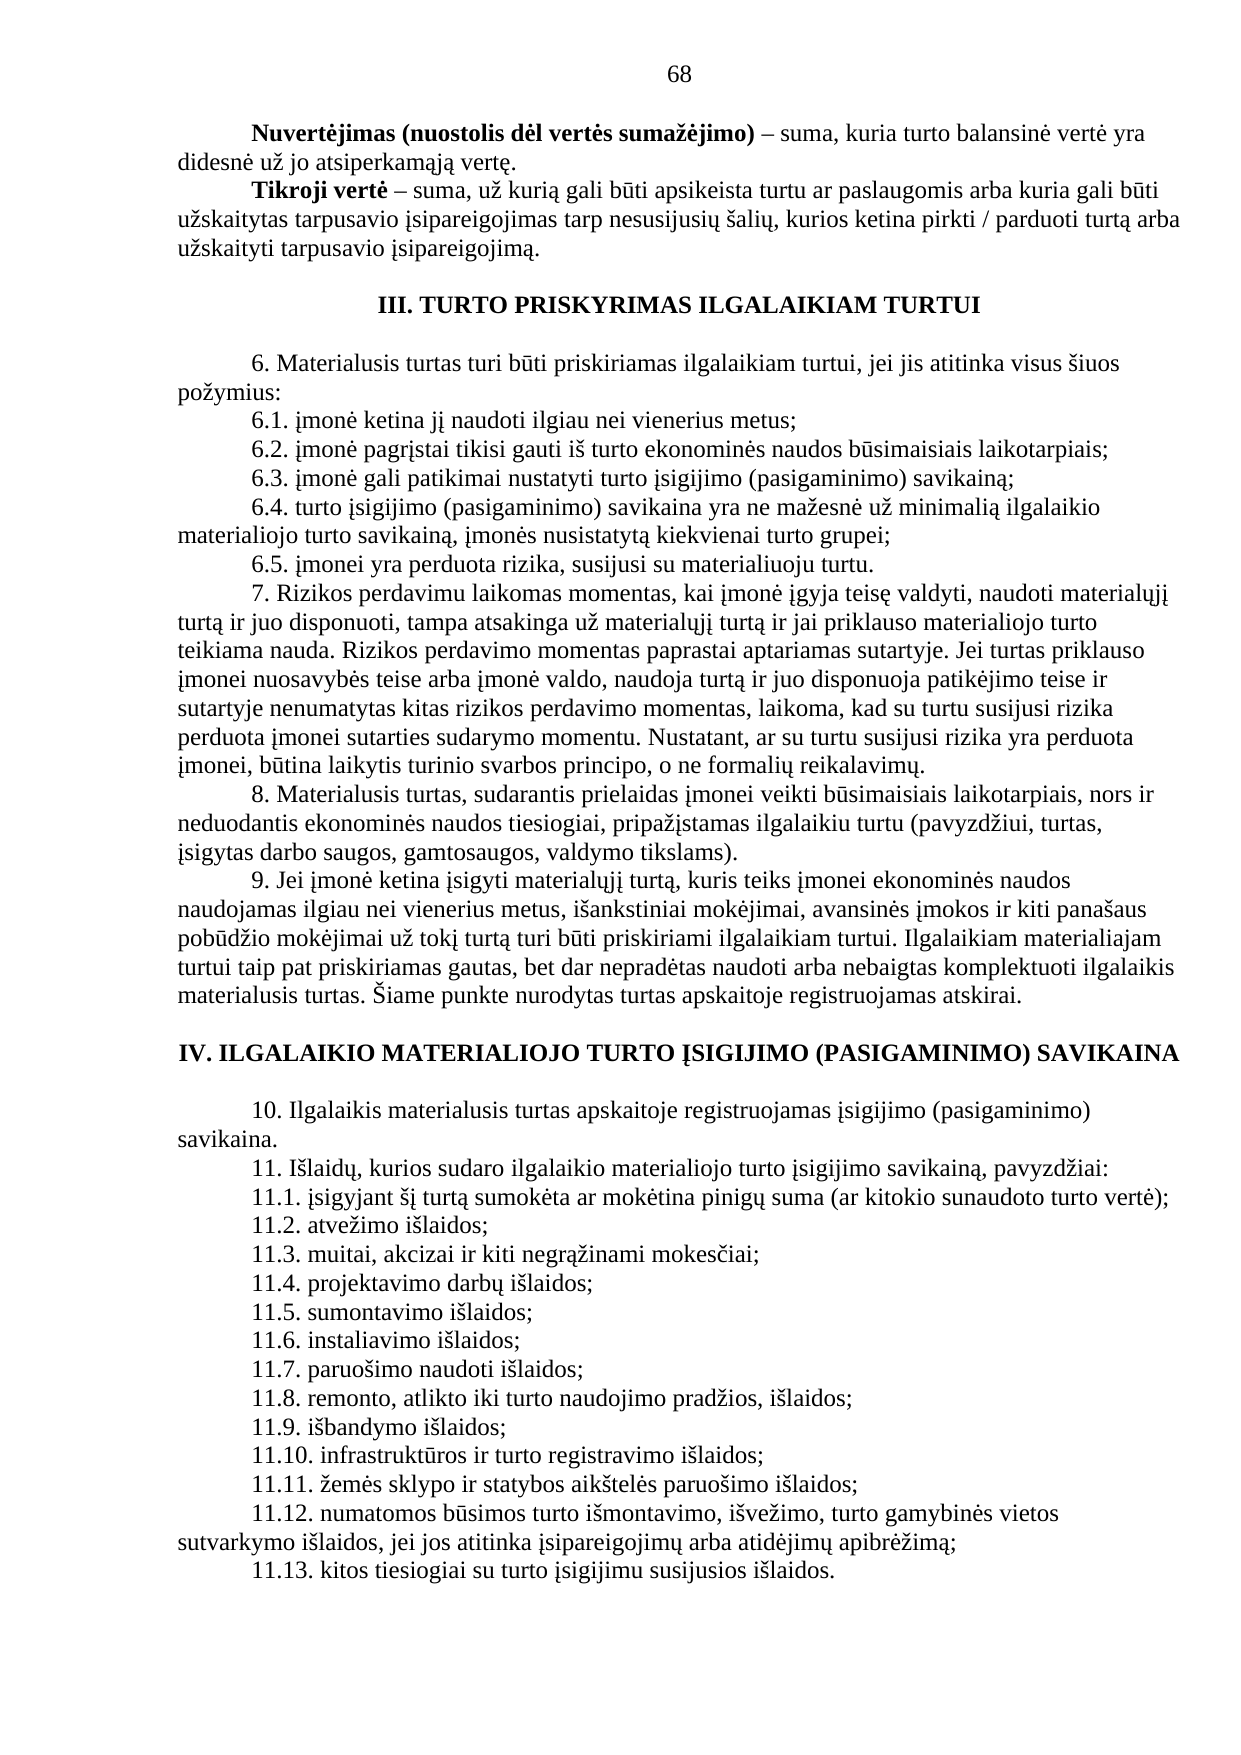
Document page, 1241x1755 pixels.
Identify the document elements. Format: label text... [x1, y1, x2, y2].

text 11.8. remonto, atlikto iki turto naudojimo pradžios, išlaidos; [177, 1383, 1181, 1412]
text 11.1. įsigyjant šį turtą sumokėta ar mokėtina pinigų suma (ar kitokio sunaudoto turto vertė); [177, 1182, 1181, 1211]
text 6. Materialusis turtas turi būti priskiriamas ilgalaikiam turtui, jei jis atitinka visus šiuos požymius: [177, 348, 1181, 406]
text Nuvertėjimas (nuostolis dėl vertės sumažėjimo) – suma, kuria turto balansinė vertė yra didesnė už jo atsiperkamąją vertę. [177, 118, 1181, 176]
text 11. Išlaidų, kurios sudaro ilgalaikio materialiojo turto įsigijimo savikainą, pavyzdžiai: [177, 1153, 1181, 1182]
text 9. Jei įmonė ketina įsigyti materialųjį turtą, kuris teiks įmonei ekonominės naudos naudojamas ilgiau nei vienerius metus, išankstiniai mokėjimai, avansinės įmokos ir kiti panašaus pobūdžio mokėjimai už tokį turtą turi būti priskiriami ilgalaikiam turtui. Ilgalaikiam materialiajam turtui taip pat priskiriamas gautas, bet dar nepradėtas naudoti arba nebaigtas komplektuoti ilgalaikis materialusis turtas. Šiame punkte nurodytas turtas apskaitoje registruojamas atskirai. [177, 866, 1181, 1009]
text 11.10. infrastruktūros ir turto registravimo išlaidos; [177, 1441, 1181, 1469]
text 8. Materialusis turtas, sudarantis prielaidas įmonei veikti būsimaisiais laikotarpiais, nors ir neduodantis ekonominės naudos tiesiogiai, pripažįstamas ilgalaikiu turtu (pavyzdžiui, turtas, įsigytas darbo saugos, gamtosaugos, valdymo tikslams). [177, 779, 1181, 866]
text Tikroji vertė – suma, už kurią gali būti apsikeista turtu ar paslaugomis arba kuria gali būti užskaitytas tarpusavio įsipareigojimas tarp nesusijusių šalių, kurios ketina pirkti / parduoti turtą arba užskaityti tarpusavio įsipareigojimą. [177, 176, 1181, 262]
text 11.9. išbandymo išlaidos; [177, 1412, 1181, 1441]
text 6.1. įmonė ketina jį naudoti ilgiau nei vienerius metus; [177, 406, 1181, 434]
text IV. ILGALAIKIO MATERIALIOJO TURTO ĮSIGIJIMO (PASIGAMINIMO) SAVIKAINA [177, 1038, 1181, 1067]
text 6.5. įmonei yra perduota rizika, susijusi su materialiuoju turtu. [177, 549, 1181, 578]
text 11.11. žemės sklypo ir statybos aikštelės paruošimo išlaidos; [177, 1469, 1181, 1498]
text 11.4. projektavimo darbų išlaidos; [177, 1268, 1181, 1297]
text 11.6. instaliavimo išlaidos; [177, 1326, 1181, 1354]
text 11.12. numatomos būsimos turto išmontavimo, išvežimo, turto gamybinės vietos sutvarkymo išlaidos, jei jos atitinka įsipareigojimų arba atidėjimų apibrėžimą; [177, 1498, 1181, 1556]
text 11.2. atvežimo išlaidos; [177, 1211, 1181, 1239]
text 11.3. muitai, akcizai ir kiti negrąžinami mokesčiai; [177, 1239, 1181, 1268]
text 6.4. turto įsigijimo (pasigaminimo) savikaina yra ne mažesnė už minimalią ilgalaikio materialiojo turto savikainą, įmonės nusistatytą kiekvienai turto grupei; [177, 492, 1181, 549]
text 10. Ilgalaikis materialusis turtas apskaitoje registruojamas įsigijimo (pasigaminimo) savikaina. [177, 1096, 1181, 1153]
text III. TURTO PRISKYRIMAS ILGALAIKIAM TURTUI [177, 291, 1181, 319]
text 11.13. kitos tiesiogiai su turto įsigijimu susijusios išlaidos. [177, 1556, 1181, 1584]
text 6.2. įmonė pagrįstai tikisi gauti iš turto ekonominės naudos būsimaisiais laikotarpiais; [177, 434, 1181, 463]
text 7. Rizikos perdavimu laikomas momentas, kai įmonė įgyja teisę valdyti, naudoti materialųjį turtą ir juo disponuoti, tampa atsakinga už materialųjį turtą ir jai priklauso materialiojo turto teikiama nauda. Rizikos perdavimo momentas paprastai aptariamas sutartyje. Jei turtas priklauso įmonei nuosavybės teise arba įmonė valdo, naudoja turtą ir juo disponuoja patikėjimo teise ir sutartyje nenumatytas kitas rizikos perdavimo momentas, laikoma, kad su turtu susijusi rizika perduota įmonei sutarties sudarymo momentu. Nustatant, ar su turtu susijusi rizika yra perduota įmonei, būtina laikytis turinio svarbos principo, o ne formalių reikalavimų. [177, 578, 1181, 779]
text 11.5. sumontavimo išlaidos; [177, 1297, 1181, 1326]
text 6.3. įmonė gali patikimai nustatyti turto įsigijimo (pasigaminimo) savikainą; [177, 463, 1181, 492]
text 11.7. paruošimo naudoti išlaidos; [177, 1354, 1181, 1383]
